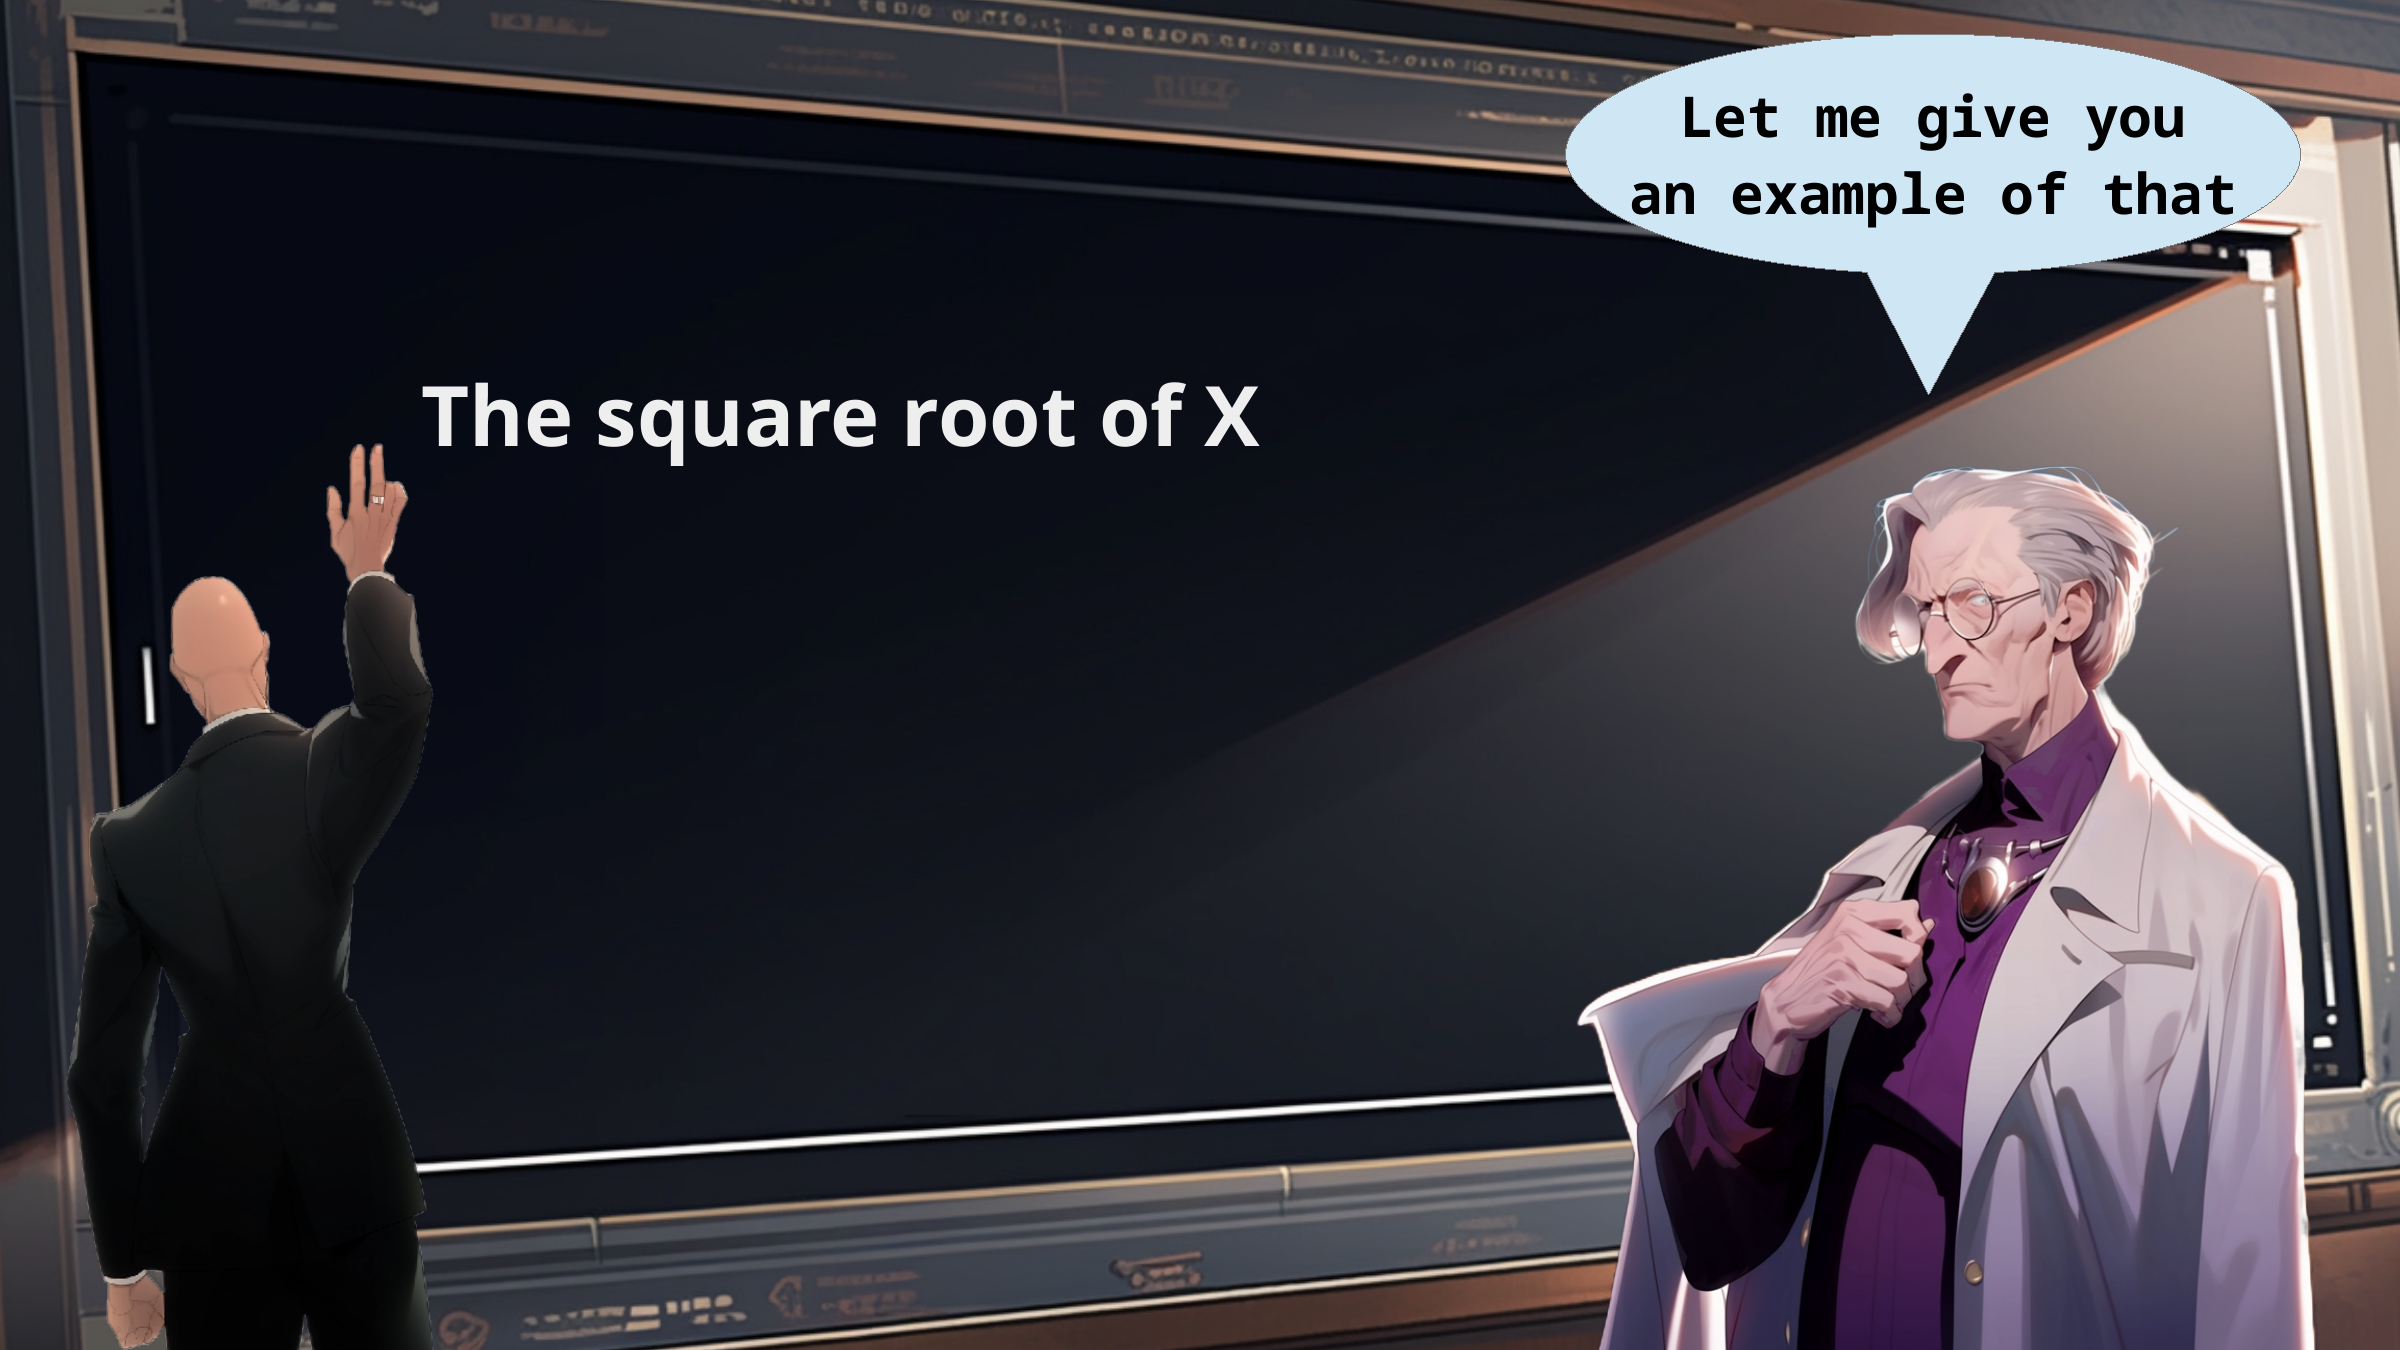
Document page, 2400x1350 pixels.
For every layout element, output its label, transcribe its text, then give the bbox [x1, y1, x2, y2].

text_box The square root of X [407, 350, 1438, 996]
text_box Let me give you an example of that [1565, 34, 2301, 298]
picture [0, 0, 2400, 1350]
